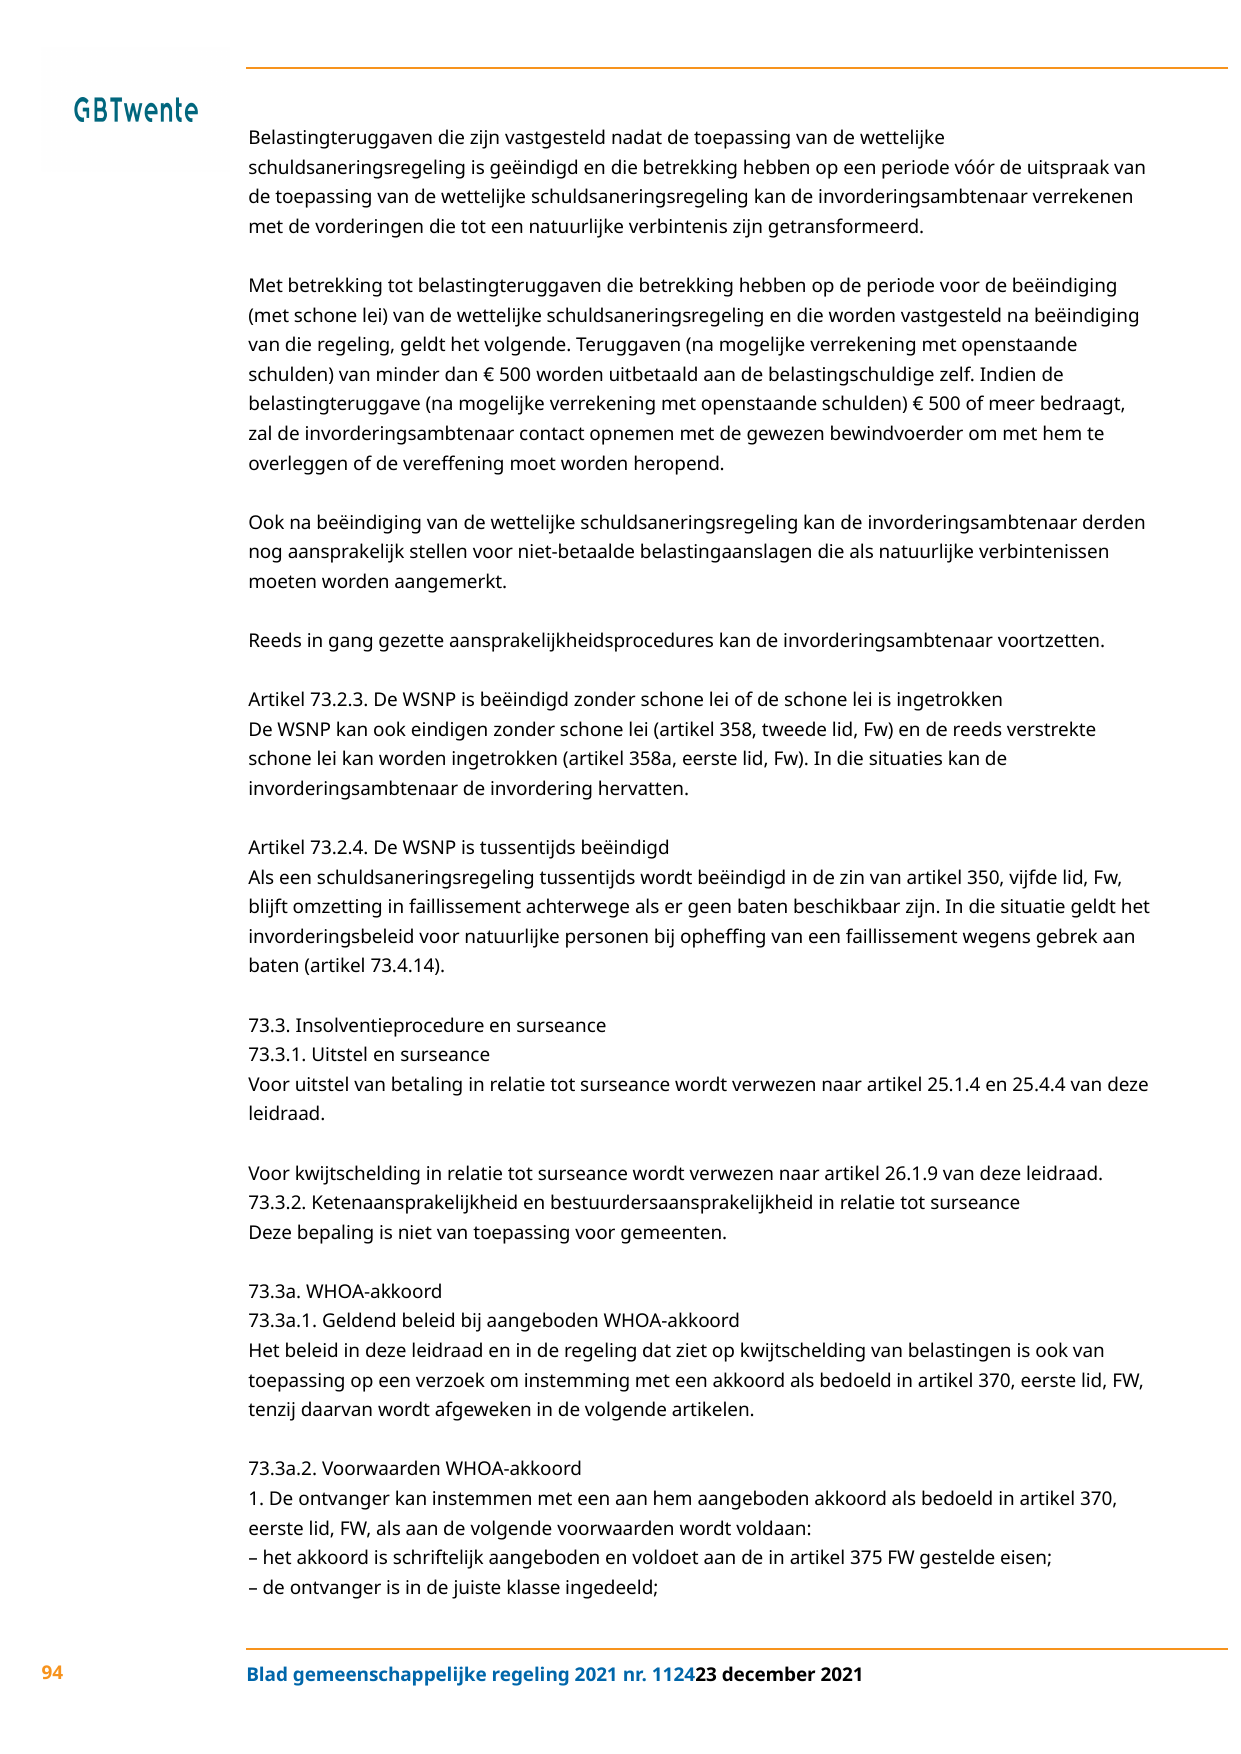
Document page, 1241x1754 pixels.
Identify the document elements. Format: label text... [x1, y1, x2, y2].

text Artikel 73.2.3. De WSNP is beëindigd zonder schone lei of de schone lei is ingetrokken [248, 686, 1152, 712]
text Reeds in gang gezette aansprakelijkheidsprocedures kan de invorderingsambtenaar voortzetten. [248, 627, 1152, 653]
text 73.3.2. Ketenaansprakelijkheid en bestuurdersaansprakelijkheid in relatie tot surseance [248, 1189, 1152, 1215]
text 73.3a. WHOA-akkoord [248, 1278, 1152, 1304]
text Ook na beëindiging van de wettelijke schuldsaneringsregeling kan de invorderingsambtenaar derden nog aansprakelijk stellen voor niet-betaalde belastingaanslagen die als natuurlijke verbintenissen moeten worden aangemerkt. [248, 509, 1152, 594]
text Belastingteruggaven die zijn vastgesteld nadat de toepassing van de wettelijke schuldsaneringsregeling is geëindigd en die betrekking hebben op een periode vóór de uitspraak van de toepassing van de wettelijke schuldsaneringsregeling kan de invorderingsambtenaar verrekenen met de vorderingen die tot een natuurlijke verbintenis zijn getransformeerd. [248, 124, 1152, 239]
text Deze bepaling is niet van toepassing voor gemeenten. [248, 1219, 1152, 1245]
text Met betrekking tot belastingteruggaven die betrekking hebben op de periode voor de beëindiging (met schone lei) van de wettelijke schuldsaneringsregeling en die worden vastgesteld na beëindiging van die regeling, geldt het volgende. Teruggaven (na mogelijke verrekening met openstaande schulden) van minder dan € 500 worden uitbetaald aan de belastingschuldige zelf. Indien de belastingteruggave (na mogelijke verrekening met openstaande schulden) € 500 of meer bedraagt, zal de invorderingsambtenaar contact opnemen met de gewezen bewindvoerder om met hem te overleggen of de vereffening moet worden heropend. [248, 272, 1152, 476]
text – het akkoord is schriftelijk aangeboden en voldoet aan de in artikel 375 FW gestelde eisen; [248, 1544, 1152, 1570]
picture [41, 47, 231, 172]
text Als een schuldsaneringsregeling tussentijds wordt beëindigd in de zin van artikel 350, vijfde lid, Fw, blijft omzetting in faillissement achterwege als er geen baten beschikbaar zijn. In die situatie geldt het invorderingsbeleid voor natuurlijke personen bij opheffing van een faillissement wegens gebrek aan baten (artikel 73.4.14). [248, 864, 1152, 978]
text 1. De ontvanger kan instemmen met een aan hem aangeboden akkoord als bedoeld in artikel 370, eerste lid, FW, als aan de volgende voorwaarden wordt voldaan: [248, 1485, 1152, 1541]
text 73.3a.2. Voorwaarden WHOA-akkoord [248, 1456, 1152, 1481]
text Voor kwijtschelding in relatie tot surseance wordt verwezen naar artikel 26.1.9 van deze leidraad. [248, 1160, 1152, 1186]
text Het beleid in deze leidraad en in de regeling dat ziet op kwijtschelding van belastingen is ook van toepassing op een verzoek om instemming met een akkoord als bedoeld in artikel 370, eerste lid, FW, tenzij daarvan wordt afgeweken in de volgende artikelen. [248, 1337, 1152, 1422]
text 73.3a.1. Geldend beleid bij aangeboden WHOA-akkoord [248, 1308, 1152, 1333]
text 73.3. Insolventieprocedure en surseance [248, 1012, 1152, 1038]
text Artikel 73.2.4. De WSNP is tussentijds beëindigd [248, 834, 1152, 860]
text 73.3.1. Uitstel en surseance [248, 1041, 1152, 1067]
text De WSNP kan ook eindigen zonder schone lei (artikel 358, tweede lid, Fw) en de reeds verstrekte schone lei kan worden ingetrokken (artikel 358a, eerste lid, Fw). In die situaties kan de invorderingsambtenaar de invordering hervatten. [248, 716, 1152, 801]
text Voor uitstel van betaling in relatie tot surseance wordt verwezen naar artikel 25.1.4 en 25.4.4 van deze leidraad. [248, 1071, 1152, 1126]
text – de ontvanger is in de juiste klasse ingedeeld; [248, 1574, 1152, 1600]
